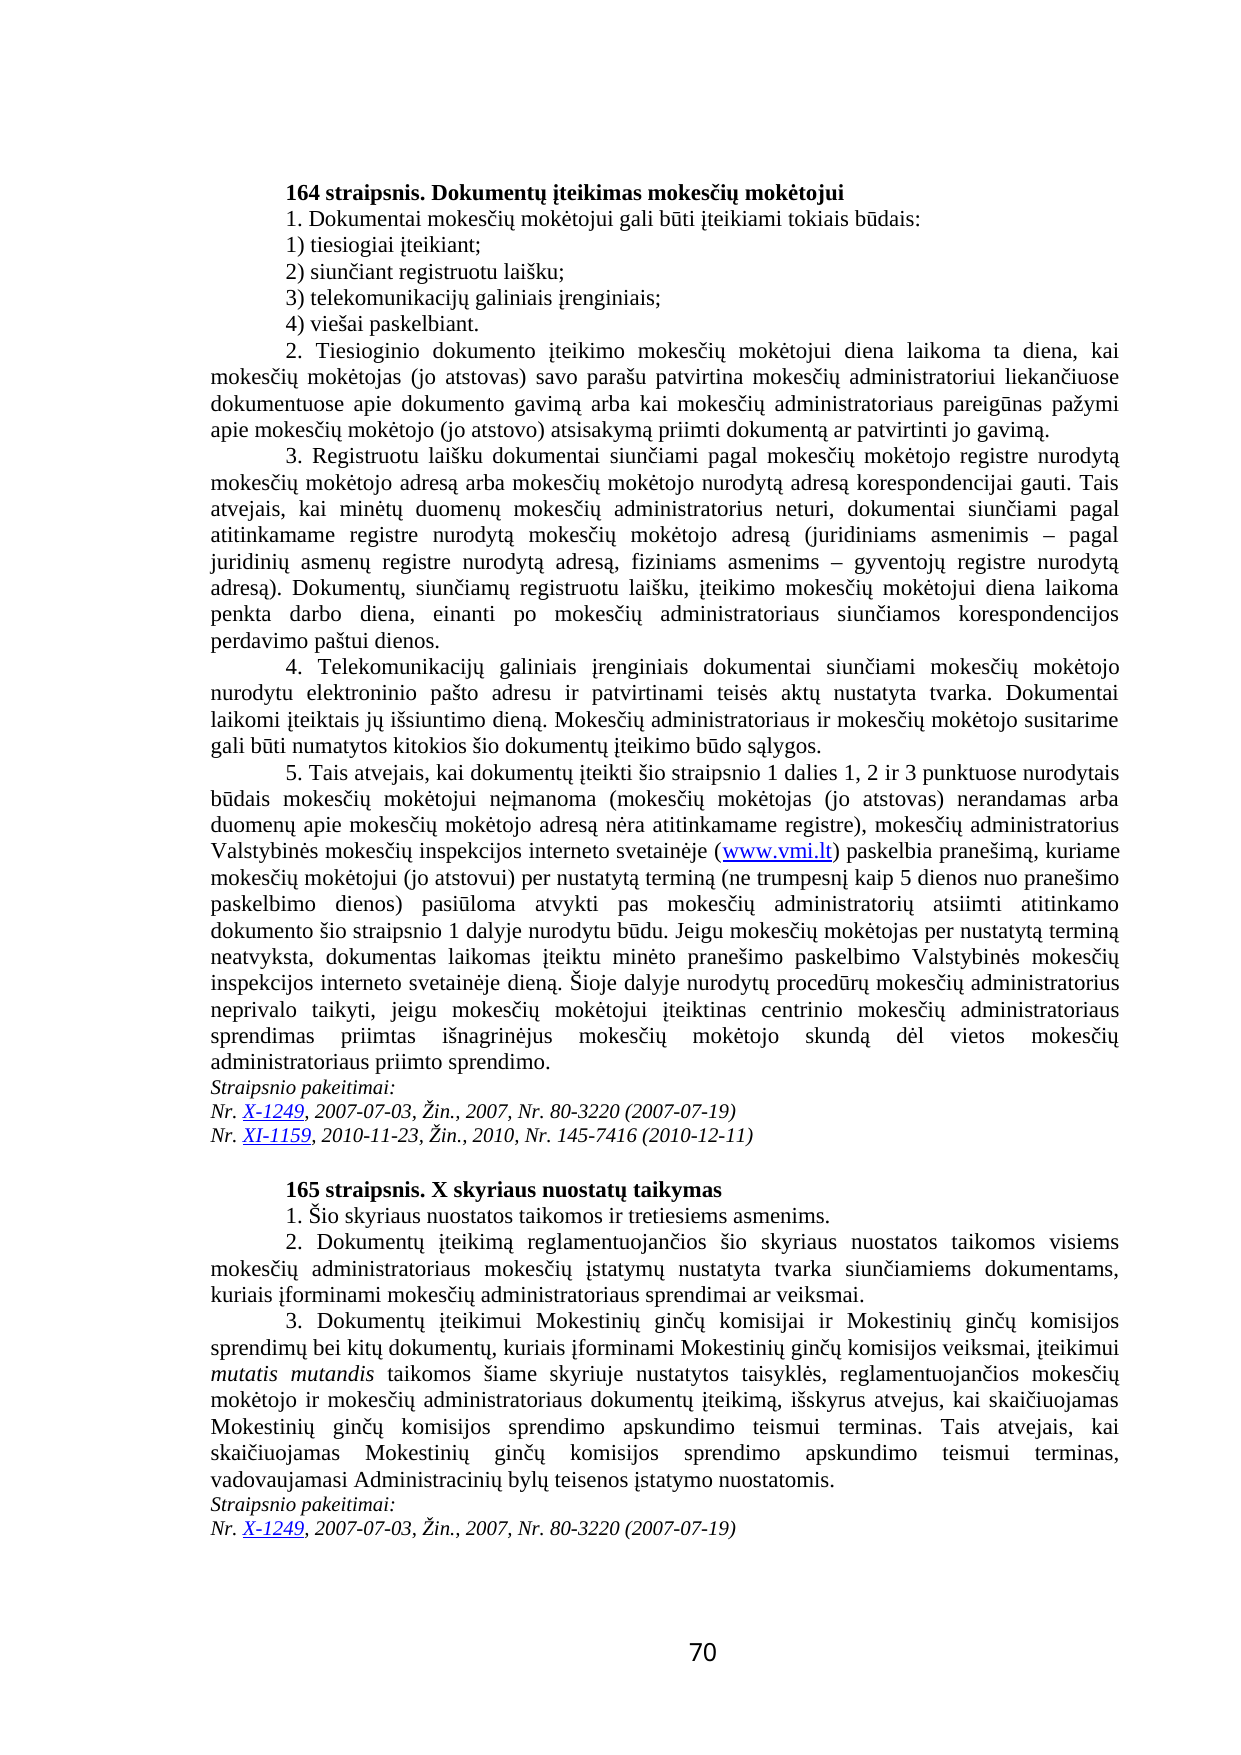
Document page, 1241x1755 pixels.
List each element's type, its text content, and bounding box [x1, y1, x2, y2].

text Straipsnio pakeitimai: [210, 1075, 1120, 1099]
text 165 straipsnis. X skyriaus nuostatų taikymas [210, 1176, 1120, 1202]
text Nr. X-1249, 2007-07-03, Žin., 2007, Nr. 80-3220 (2007-07-19) [210, 1099, 1120, 1123]
text 1) tiesiogiai įteikiant; [210, 231, 1120, 258]
text 4) viešai paskelbiant. [210, 311, 1120, 337]
text 5. Tais atvejais, kai dokumentų įteikti šio straipsnio 1 dalies 1, 2 ir 3 punktuose nurodytais būdais mokesčių mokėtojui neįmanoma (mokesčių mokėtojas (jo atstovas) nerandamas arba duomenų apie mokesčių mokėtojo adresą nėra atitinkamame registre), mokesčių administratorius Valstybinės mokesčių inspekcijos interneto svetainėje (www.vmi.lt) paskelbia pranešimą, kuriame mokesčių mokėtojui (jo atstovui) per nustatytą terminą (ne trumpesnį kaip 5 dienos nuo pranešimo paskelbimo dienos) pasiūloma atvykti pas mokesčių administratorių atsiimti atitinkamo dokumento šio straipsnio 1 dalyje nurodytu būdu. Jeigu mokesčių mokėtojas per nustatytą terminą neatvyksta, dokumentas laikomas įteiktu minėto pranešimo paskelbimo Valstybinės mokesčių inspekcijos interneto svetainėje dieną. Šioje dalyje nurodytų procedūrų mokesčių administratorius neprivalo taikyti, jeigu mokesčių mokėtojui įteiktinas centrinio mokesčių administratoriaus sprendimas priimtas išnagrinėjus mokesčių mokėtojo skundą dėl vietos mokesčių administratoriaus priimto sprendimo. [210, 758, 1120, 1075]
text Nr. XI-1159, 2010-11-23, Žin., 2010, Nr. 145-7416 (2010-12-11) [210, 1123, 1120, 1147]
text 2. Dokumentų įteikimą reglamentuojančios šio skyriaus nuostatos taikomos visiems mokesčių administratoriaus mokesčių įstatymų nustatyta tvarka siunčiamiems dokumentams, kuriais įforminami mokesčių administratoriaus sprendimai ar veiksmai. [210, 1228, 1120, 1307]
text 2. Tiesioginio dokumento įteikimo mokesčių mokėtojui diena laikoma ta diena, kai mokesčių mokėtojas (jo atstovas) savo parašu patvirtina mokesčių administratoriui liekančiuose dokumentuose apie dokumento gavimą arba kai mokesčių administratoriaus pareigūnas pažymi apie mokesčių mokėtojo (jo atstovo) atsisakymą priimti dokumentą ar patvirtinti jo gavimą. [210, 337, 1120, 442]
text 3) telekomunikacijų galiniais įrenginiais; [210, 284, 1120, 311]
text 3. Dokumentų įteikimui Mokestinių ginčų komisijai ir Mokestinių ginčų komisijos sprendimų bei kitų dokumentų, kuriais įforminami Mokestinių ginčų komisijos veiksmai, įteikimui mutatis mutandis taikomos šiame skyriuje nustatytos taisyklės, reglamentuojančios mokesčių mokėtojo ir mokesčių administratoriaus dokumentų įteikimą, išskyrus atvejus, kai skaičiuojamas Mokestinių ginčų komisijos sprendimo apskundimo teismui terminas. Tais atvejais, kai skaičiuojamas Mokestinių ginčų komisijos sprendimo apskundimo teismui terminas, vadovaujamasi Administracinių bylų teisenos įstatymo nuostatomis. [210, 1307, 1120, 1492]
text 164 straipsnis. Dokumentų įteikimas mokesčių mokėtojui [210, 179, 1120, 205]
text 1. Dokumentai mokesčių mokėtojui gali būti įteikiami tokiais būdais: [210, 205, 1120, 231]
text 1. Šio skyriaus nuostatos taikomos ir tretiesiems asmenims. [210, 1202, 1120, 1228]
text Nr. X-1249, 2007-07-03, Žin., 2007, Nr. 80-3220 (2007-07-19) [210, 1516, 1120, 1540]
text 4. Telekomunikacijų galiniais įrenginiais dokumentai siunčiami mokesčių mokėtojo nurodytu elektroninio pašto adresu ir patvirtinami teisės aktų nustatyta tvarka. Dokumentai laikomi įteiktais jų išsiuntimo dieną. Mokesčių administratoriaus ir mokesčių mokėtojo susitarime gali būti numatytos kitokios šio dokumentų įteikimo būdo sąlygos. [210, 653, 1120, 758]
text 3. Registruotu laišku dokumentai siunčiami pagal mokesčių mokėtojo registre nurodytą mokesčių mokėtojo adresą arba mokesčių mokėtojo nurodytą adresą korespondencijai gauti. Tais atvejais, kai minėtų duomenų mokesčių administratorius neturi, dokumentai siunčiami pagal atitinkamame registre nurodytą mokesčių mokėtojo adresą (juridiniams asmenimis – pagal juridinių asmenų registre nurodytą adresą, fiziniams asmenims – gyventojų registre nurodytą adresą). Dokumentų, siunčiamų registruotu laišku, įteikimo mokesčių mokėtojui diena laikoma penkta darbo diena, einanti po mokesčių administratoriaus siunčiamos korespondencijos perdavimo paštui dienos. [210, 442, 1120, 653]
text Straipsnio pakeitimai: [210, 1492, 1120, 1516]
text 2) siunčiant registruotu laišku; [210, 258, 1120, 284]
